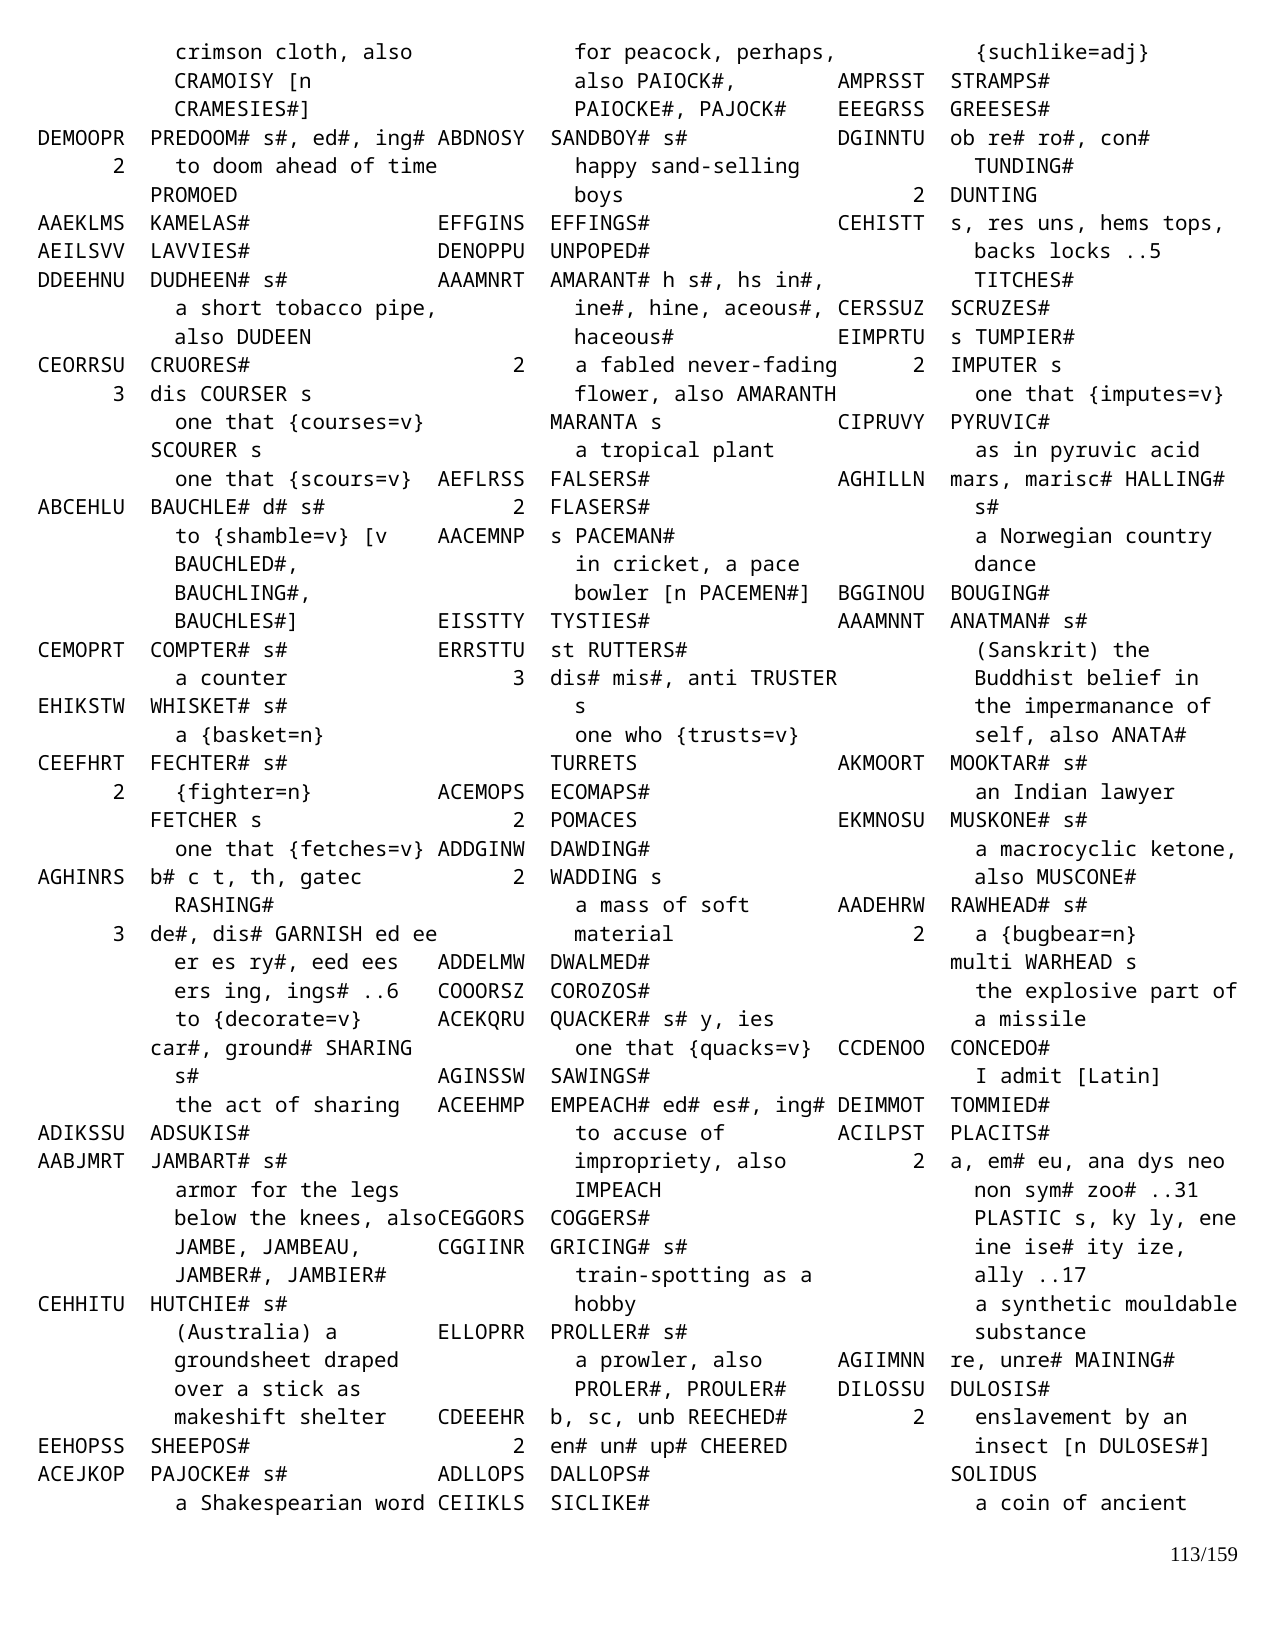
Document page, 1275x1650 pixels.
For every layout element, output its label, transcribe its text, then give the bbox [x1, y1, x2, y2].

text ACILPST PLACITS# [837, 1118, 1237, 1147]
text EIMPRTU s TUMPIER# [837, 322, 1237, 350]
text 2 en# un# up# CHEERED [437, 1431, 837, 1459]
text a prowler, also PROLER#, PROULER# [437, 1346, 837, 1402]
text 2 {fighter=n} [37, 777, 437, 805]
text ACEEHMP EMPEACH# ed# es#, ing# [437, 1090, 837, 1118]
text CEIIKLS SICLIKE# [437, 1488, 837, 1516]
text to accuse of impropriety, also IMPEACH [437, 1118, 837, 1203]
text AGINSSW SAWINGS# [437, 1061, 837, 1090]
text EEHOPSS SHEEPOS# [37, 1431, 437, 1459]
text AACEMNP s PACEMAN# [437, 521, 837, 549]
text AABJMRT JAMBART# s# [37, 1147, 437, 1175]
text an Indian lawyer [837, 777, 1237, 805]
text AAAMNNT ANATMAN# s# [837, 606, 1237, 635]
text DILOSSU DULOSIS# [837, 1374, 1237, 1402]
text CEORRSU CRUORES# [37, 350, 437, 379]
text one that {imputes=v} [837, 379, 1237, 407]
text EHIKSTW WHISKET# s# [37, 692, 437, 720]
text 2 DUNTING [837, 180, 1237, 208]
text to {decorate=v} [37, 1004, 437, 1033]
text a Norwegian country dance [837, 521, 1237, 578]
text AGIIMNN re, unre# MAINING# [837, 1346, 1237, 1374]
text a Shakespearian word [37, 1488, 437, 1516]
text 3 dis COURSER s [37, 379, 437, 407]
text I admit [Latin] [837, 1061, 1237, 1090]
text AGHILLN mars, marisc# HALLING# s# [837, 464, 1237, 521]
text the act of sharing [37, 1090, 437, 1118]
text PROMOED [37, 180, 437, 208]
text ADLLOPS DALLOPS# [437, 1459, 837, 1488]
text crimson cloth, also CRAMOISY [n CRAMESIES#] [37, 37, 437, 123]
text SOLIDUS [837, 1459, 1237, 1488]
text in cricket, a pace bowler [n PACEMEN#] [437, 549, 837, 606]
text 2 IMPUTER s [837, 350, 1237, 379]
text a mass of soft material [437, 891, 837, 947]
text CEHISTT s, res uns, hems tops, backs locks ..5 TITCHES# [837, 208, 1237, 293]
text ADDELMW DWALMED# [437, 947, 837, 976]
text CIPRUVY PYRUVIC# [837, 407, 1237, 436]
text DEIMMOT TOMMIED# [837, 1090, 1237, 1118]
text AKMOORT MOOKTAR# s# [837, 748, 1237, 777]
text CEHHITU HUTCHIE# s# [37, 1289, 437, 1317]
text one that {fetches=v} [37, 834, 437, 862]
text car#, ground# SHARING s# [37, 1033, 437, 1090]
text CGGIINR GRICING# s# [437, 1232, 837, 1260]
text one who {trusts=v} [437, 720, 837, 748]
text 2 POMACES [437, 805, 837, 834]
text the explosive part of a missile [837, 976, 1237, 1033]
text ERRSTTU st RUTTERS# [437, 635, 837, 663]
text one that {courses=v} [37, 407, 437, 436]
text EKMNOSU MUSKONE# s# [837, 805, 1237, 834]
text CERSSUZ SCRUZES# [837, 293, 1237, 322]
text a {basket=n} [37, 720, 437, 748]
text COOORSZ COROZOS# [437, 976, 837, 1004]
text ELLOPRR PROLLER# s# [437, 1317, 837, 1346]
text 2 WADDING s [437, 862, 837, 891]
text as in pyruvic acid [837, 436, 1237, 464]
text EISSTTY TYSTIES# [437, 606, 837, 635]
text AEFLRSS FALSERS# [437, 464, 837, 492]
text ACEKQRU QUACKER# s# y, ies [437, 1004, 837, 1033]
text a synthetic mouldable substance [837, 1289, 1237, 1346]
text for peacock, perhaps, also PAIOCK#, PAIOCKE#, PAJOCK# [437, 37, 837, 123]
text BGGINOU BOUGING# [837, 578, 1237, 606]
text 2 a fabled never-fading flower, also AMARANTH [437, 350, 837, 407]
text AAEKLMS KAMELAS# [37, 208, 437, 237]
text 2 FLASERS# [437, 492, 837, 521]
text ACEJKOP PAJOCKE# s# [37, 1459, 437, 1488]
text AADEHRW RAWHEAD# s# [837, 891, 1237, 919]
text EFFGINS EFFINGS# [437, 208, 837, 237]
text CEGGORS COGGERS# [437, 1203, 837, 1232]
text happy sand-selling boys [437, 151, 837, 208]
text a macrocyclic ketone, also MUSCONE# [837, 834, 1237, 891]
text DEMOOPR PREDOOM# s#, ed#, ing# [37, 123, 437, 151]
text ABCEHLU BAUCHLE# d# s# [37, 492, 437, 521]
text one that {quacks=v} [437, 1033, 837, 1061]
text (Australia) a groundsheet draped over a stick as makeshift shelter [37, 1317, 437, 1431]
text EEEGRSS GREESES# [837, 94, 1237, 123]
text MARANTA s [437, 407, 837, 436]
text ADDGINW DAWDING# [437, 834, 837, 862]
text 2 a {bugbear=n} [837, 919, 1237, 947]
text CDEEEHR b, sc, unb REECHED# [437, 1402, 837, 1431]
text DENOPPU UNPOPED# [437, 237, 837, 265]
text one that {scours=v} [37, 464, 437, 492]
text CEMOPRT COMPTER# s# [37, 635, 437, 663]
text AMPRSST STRAMPS# [837, 66, 1237, 94]
text ACEMOPS ECOMAPS# [437, 777, 837, 805]
text SCOURER s [37, 436, 437, 464]
text AEILSVV LAVVIES# [37, 237, 437, 265]
text CEEFHRT FECHTER# s# [37, 748, 437, 777]
text 3 dis# mis#, anti TRUSTER s [437, 663, 837, 720]
text to {shamble=v} [v BAUCHLED#, BAUCHLING#, BAUCHLES#] [37, 521, 437, 635]
text DGINNTU ob re# ro#, con# TUNDING# [837, 123, 1237, 180]
text (Sanskrit) the Buddhist belief in the impermanance of self, also ANATA# [837, 635, 1237, 748]
text DDEEHNU DUDHEEN# s# [37, 265, 437, 293]
text 2 enslavement by an insect [n DULOSES#] [837, 1402, 1237, 1459]
text ABDNOSY SANDBOY# s# [437, 123, 837, 151]
text 3 de#, dis# GARNISH ed ee er es ry#, eed ees ers ing, ings# ..6 [37, 919, 437, 1004]
text a short tobacco pipe, also DUDEEN [37, 293, 437, 350]
text a coin of ancient [837, 1488, 1237, 1516]
text ADIKSSU ADSUKIS# [37, 1118, 437, 1147]
text CCDENOO CONCEDO# [837, 1033, 1237, 1061]
text {suchlike=adj} [837, 37, 1237, 66]
text 2 a, em# eu, ana dys neo non sym# zoo# ..31 PLASTIC s, ky ly, ene ine ise# ity ize, ally ..17 [837, 1147, 1237, 1289]
text FETCHER s [37, 805, 437, 834]
text AGHINRS b# c t, th, gatec RASHING# [37, 862, 437, 919]
text 2 to doom ahead of time [37, 151, 437, 180]
text AAAMNRT AMARANT# h s#, hs in#, ine#, hine, aceous#, haceous# [437, 265, 837, 350]
text TURRETS [437, 748, 837, 777]
text multi WARHEAD s [837, 947, 1237, 976]
text armor for the legs below the knees, also JAMBE, JAMBEAU, JAMBER#, JAMBIER# [37, 1175, 437, 1289]
text a counter [37, 663, 437, 692]
text train-spotting as a hobby [437, 1260, 837, 1317]
text a tropical plant [437, 436, 837, 464]
